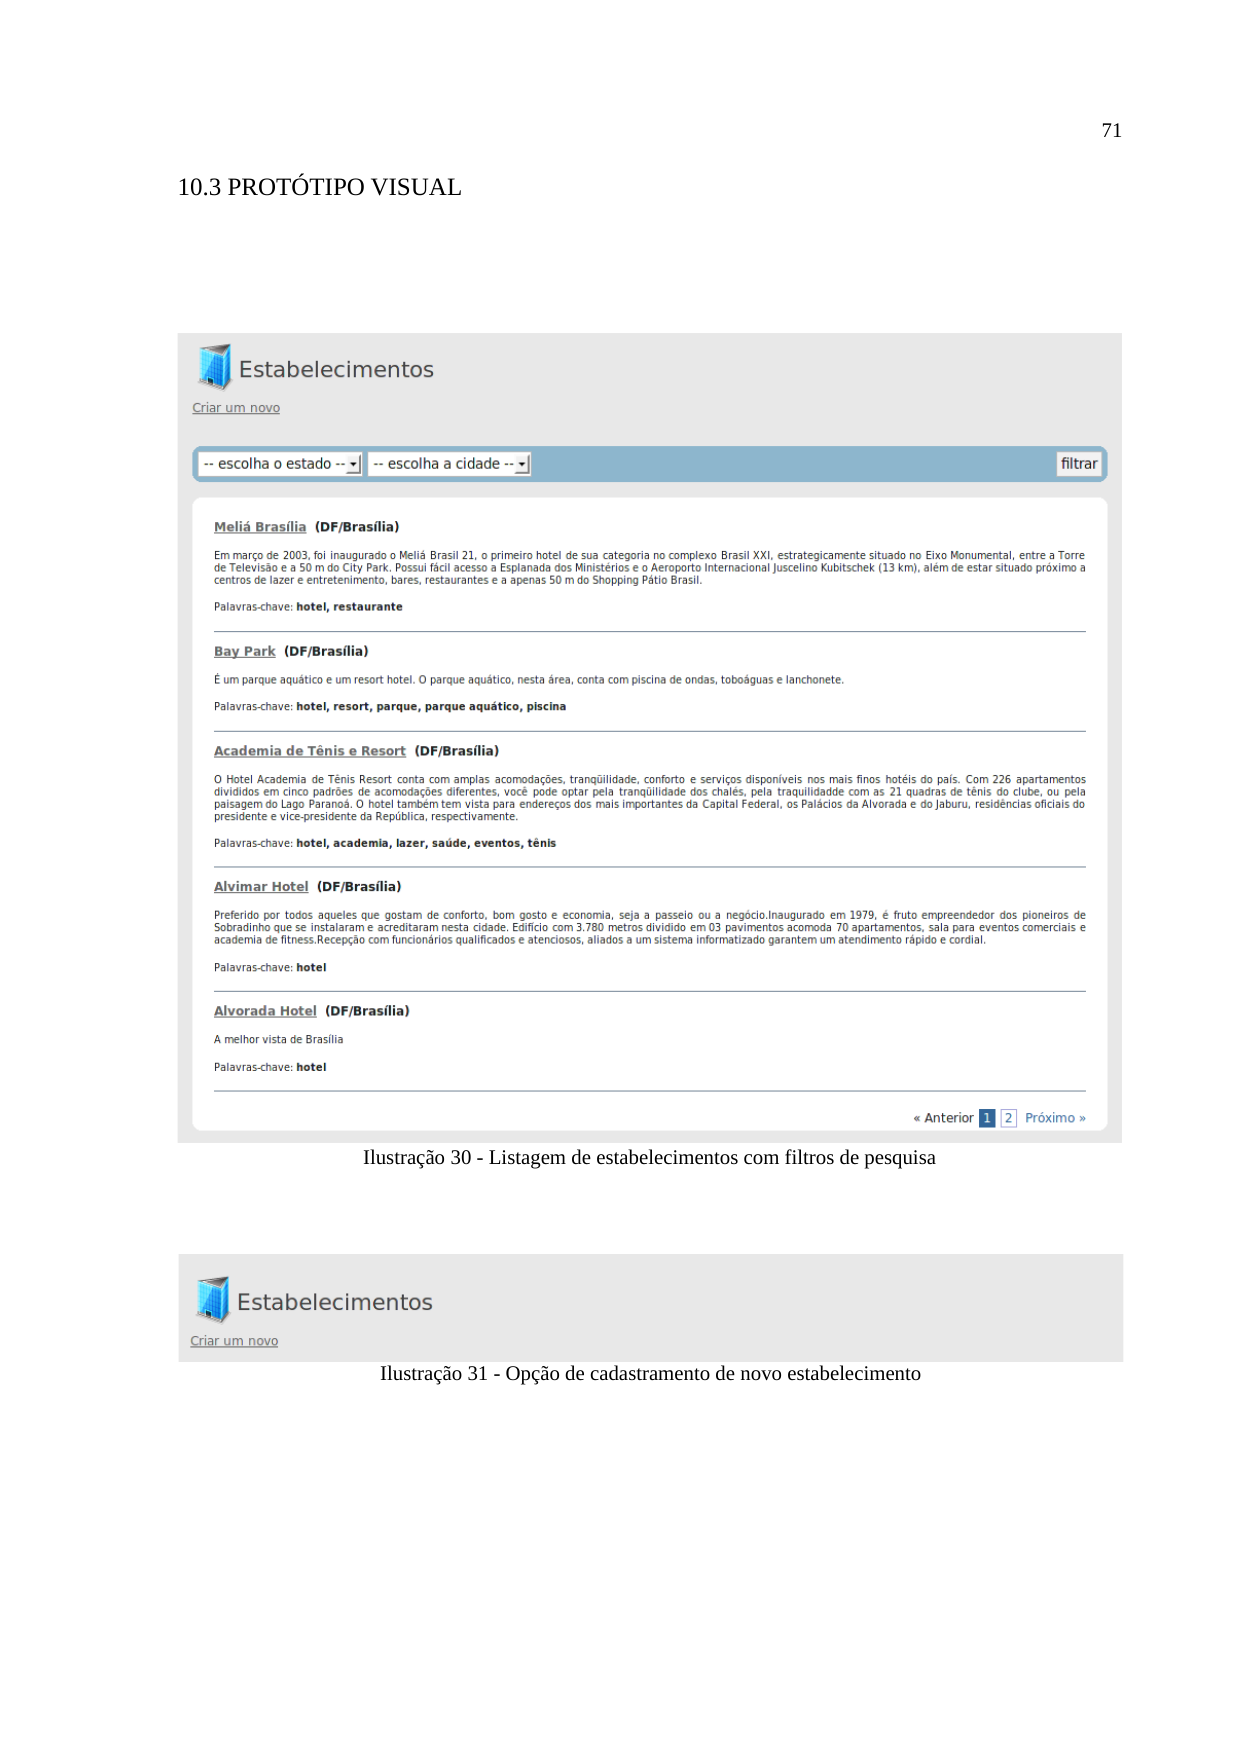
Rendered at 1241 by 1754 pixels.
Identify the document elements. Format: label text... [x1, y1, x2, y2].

picture [178, 1254, 1124, 1362]
text Ilustração 31 - Opção de cadastramento de novo estabelecimento [178, 1362, 1123, 1385]
subtitle Protótipo visual [177, 172, 1122, 200]
text Ilustração 30 - Listagem de estabelecimentos com filtros de pesquisa [177, 1145, 1122, 1169]
picture [177, 331, 1123, 1145]
